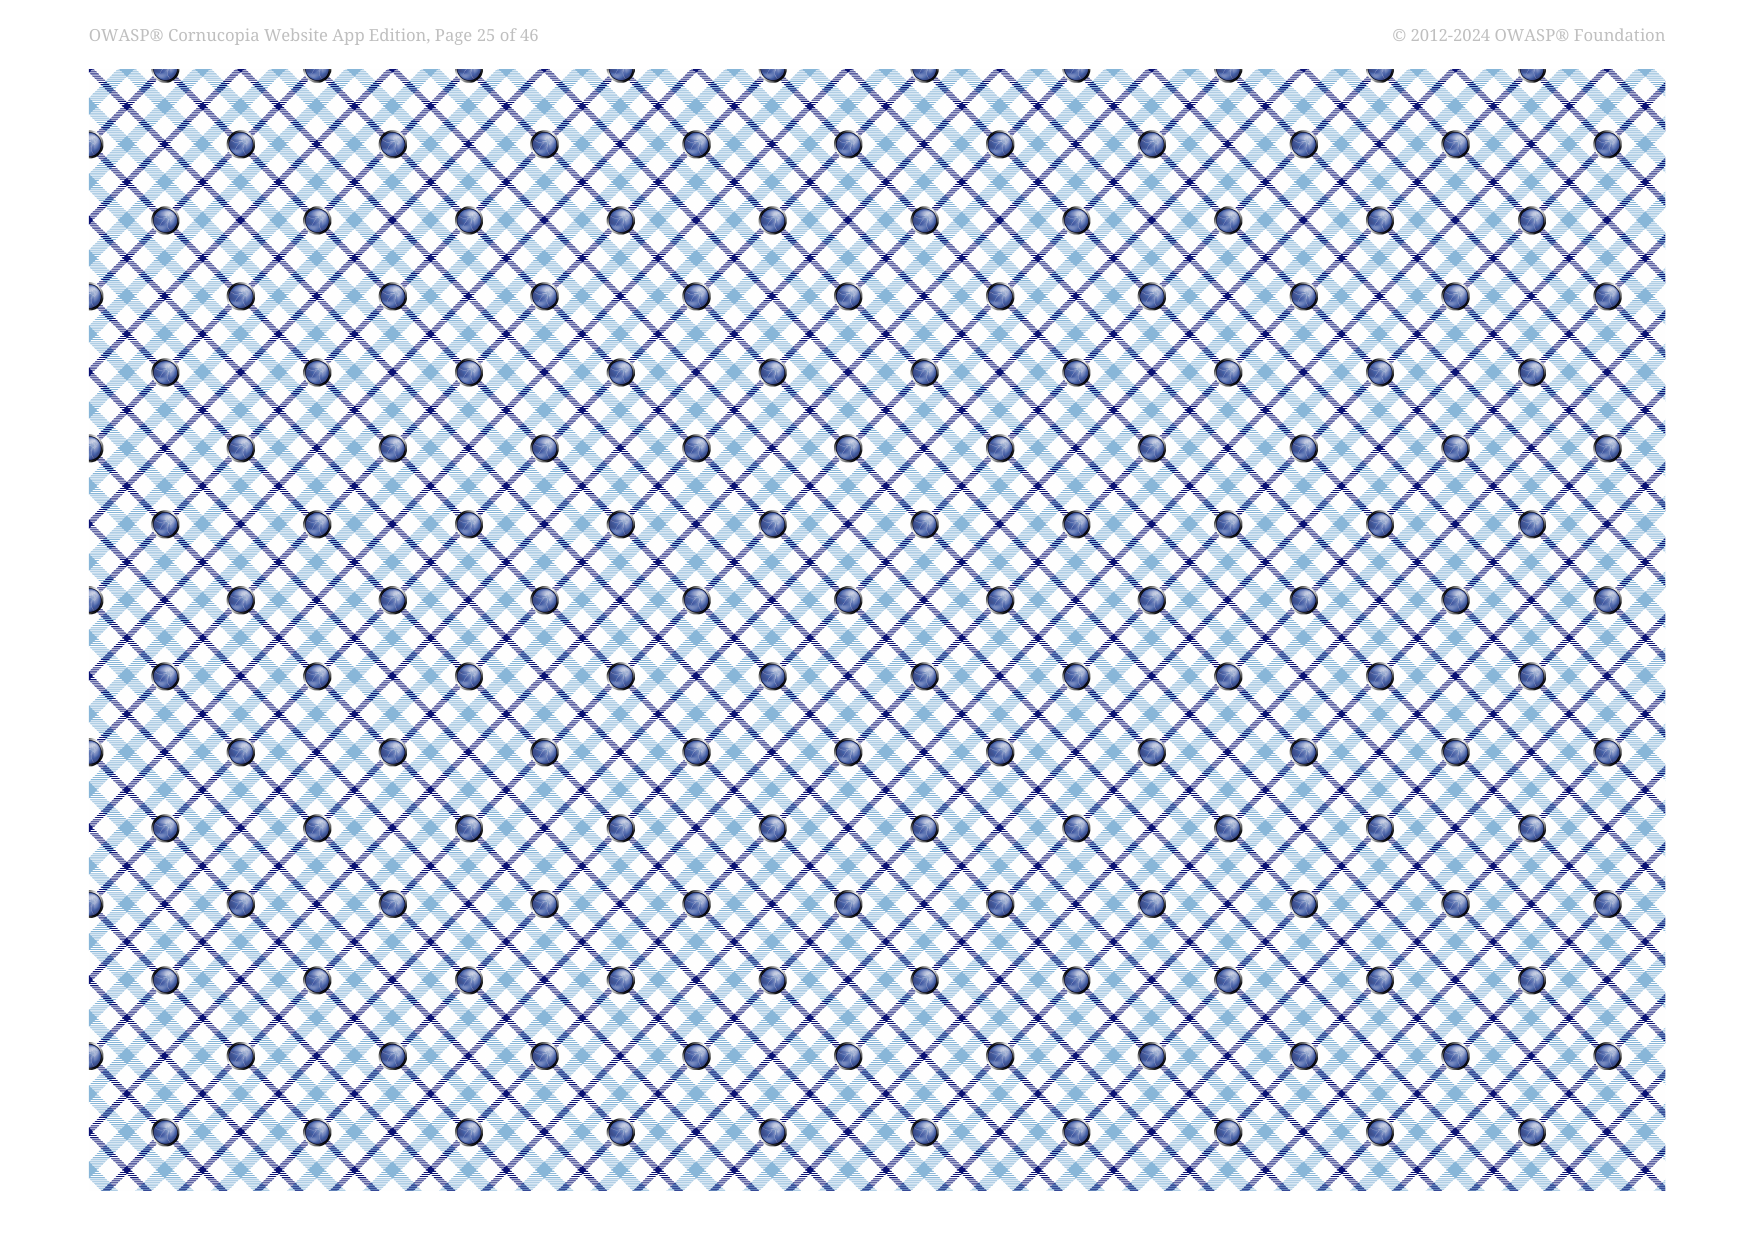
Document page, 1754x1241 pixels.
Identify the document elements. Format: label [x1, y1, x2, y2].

picture [88, 69, 1666, 1191]
